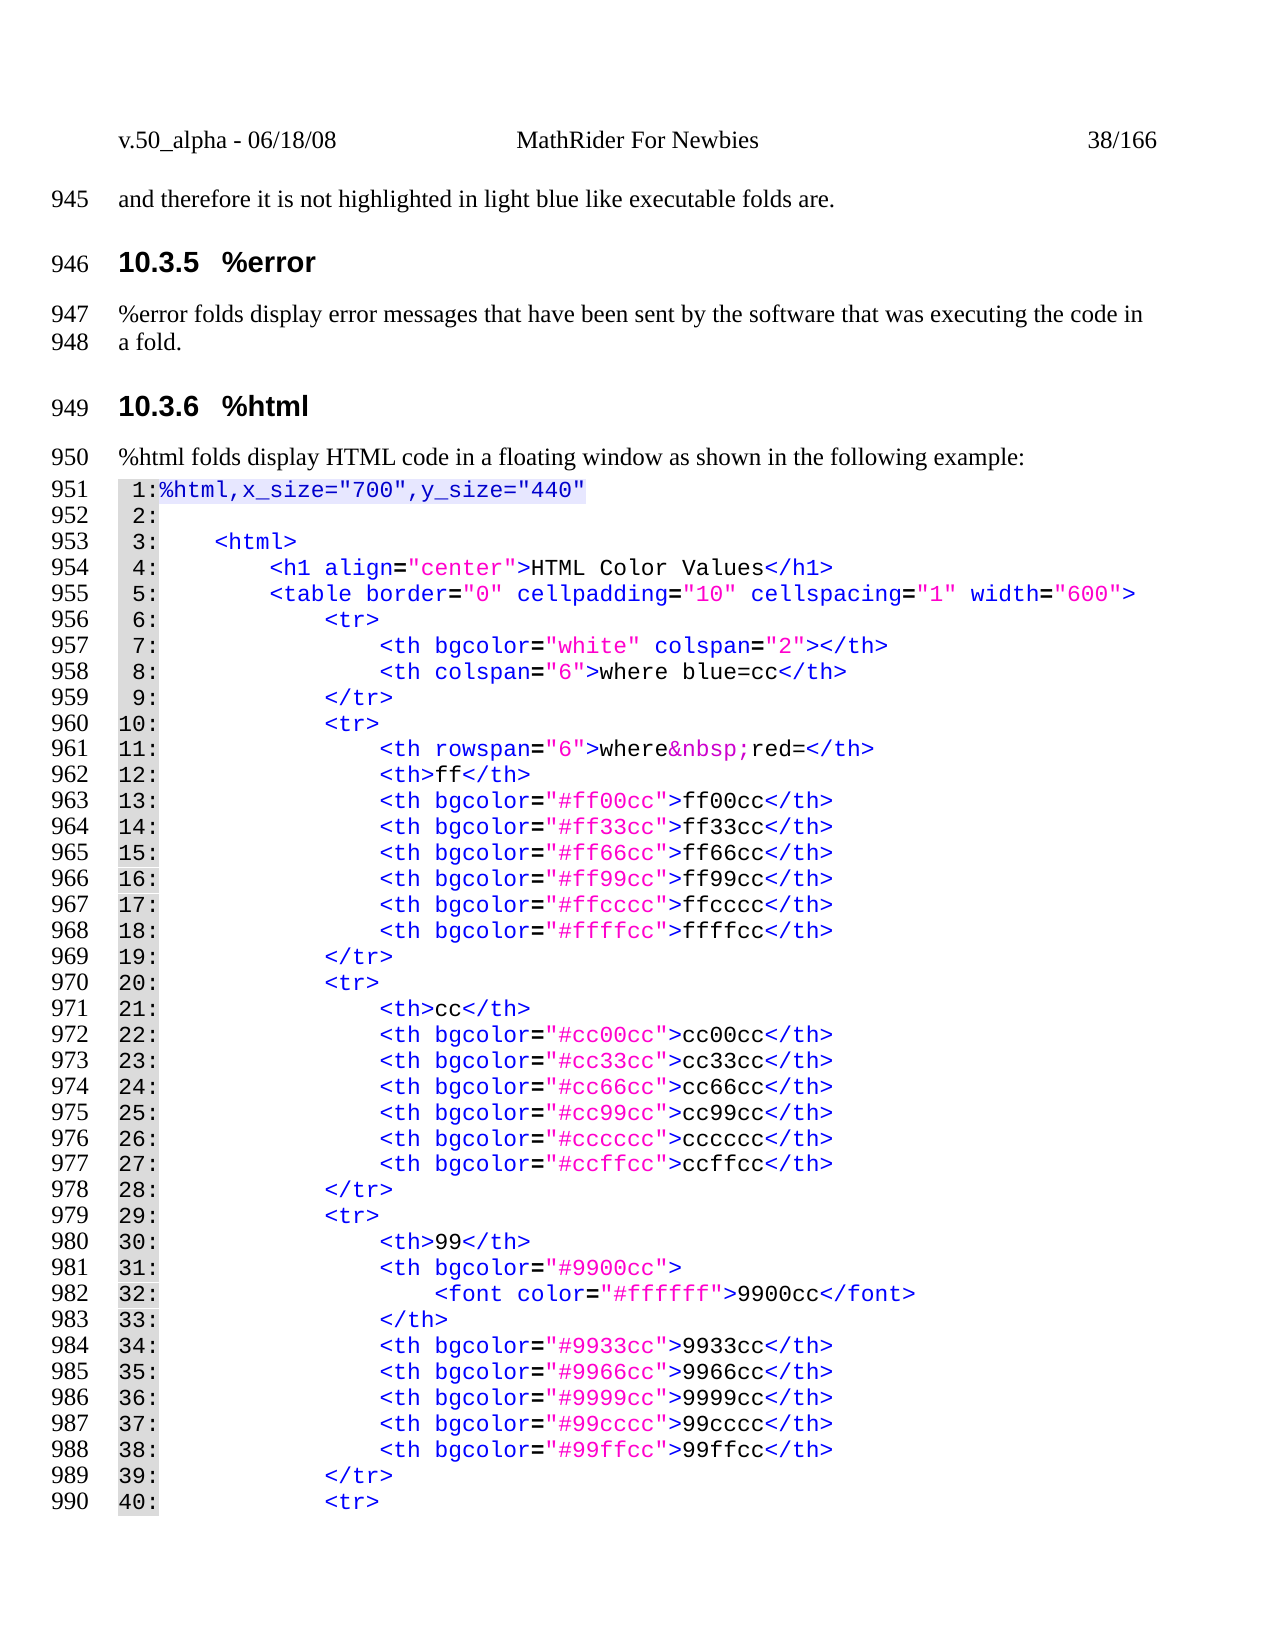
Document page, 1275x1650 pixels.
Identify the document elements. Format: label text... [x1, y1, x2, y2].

text 7: <th bgcolor="white" colspan="2"></th> [118, 634, 1157, 660]
text 9: </tr> [118, 686, 1157, 712]
text 31: <th bgcolor="#9900cc"> [118, 1257, 1157, 1282]
text 28: </tr> [118, 1179, 1157, 1205]
text 1:%html,x_size="700",y_size="440" [118, 478, 1157, 504]
text 39: </tr> [118, 1464, 1157, 1490]
text 26: <th bgcolor="#cccccc">cccccc</th> [118, 1127, 1157, 1153]
text 24: <th bgcolor="#cc66cc">cc66cc</th> [118, 1075, 1157, 1101]
text 17: <th bgcolor="#ffcccc">ffcccc</th> [118, 893, 1157, 919]
text 29: <tr> [118, 1205, 1157, 1231]
text 34: <th bgcolor="#9933cc">9933cc</th> [118, 1334, 1157, 1360]
text 25: <th bgcolor="#cc99cc">cc99cc</th> [118, 1101, 1157, 1127]
text 4: <h1 align="center">HTML Color Values</h1> [118, 556, 1157, 582]
text 30: <th>99</th> [118, 1231, 1157, 1257]
text 10: <tr> [118, 712, 1157, 738]
text 2: [118, 504, 1157, 530]
text 14: <th bgcolor="#ff33cc">ff33cc</th> [118, 816, 1157, 842]
text 33: </th> [118, 1308, 1157, 1334]
text and therefore it is not highlighted in light blue like executable folds are. [118, 184, 1157, 213]
text 15: <th bgcolor="#ff66cc">ff66cc</th> [118, 842, 1157, 867]
text %html folds display HTML code in a floating window as shown in the following example: [118, 442, 1157, 471]
text 21: <th>cc</th> [118, 997, 1157, 1023]
text 12: <th>ff</th> [118, 764, 1157, 790]
text 20: <tr> [118, 971, 1157, 997]
text 38: <th bgcolor="#99ffcc">99ffcc</th> [118, 1438, 1157, 1464]
text 8: <th colspan="6">where blue=cc</th> [118, 660, 1157, 686]
text 6: <tr> [118, 608, 1157, 634]
text 22: <th bgcolor="#cc00cc">cc00cc</th> [118, 1023, 1157, 1049]
text 3: <html> [118, 530, 1157, 556]
text 37: <th bgcolor="#99cccc">99cccc</th> [118, 1412, 1157, 1438]
text 18: <th bgcolor="#ffffcc">ffffcc</th> [118, 919, 1157, 945]
text 23: <th bgcolor="#cc33cc">cc33cc</th> [118, 1049, 1157, 1075]
text 32: <font color="#ffffff">9900cc</font> [118, 1282, 1157, 1308]
text 11: <th rowspan="6">where&nbsp;red=</th> [118, 738, 1157, 764]
text 40: <tr> [118, 1490, 1157, 1516]
text 16: <th bgcolor="#ff99cc">ff99cc</th> [118, 867, 1157, 893]
text 35: <th bgcolor="#9966cc">9966cc</th> [118, 1360, 1157, 1386]
text 5: <table border="0" cellpadding="10" cellspacing="1" width="600"> [118, 582, 1157, 608]
subtitle %error [118, 245, 1157, 279]
text 13: <th bgcolor="#ff00cc">ff00cc</th> [118, 790, 1157, 816]
subtitle %html [118, 389, 1157, 422]
text 19: </tr> [118, 945, 1157, 971]
text 36: <th bgcolor="#9999cc">9999cc</th> [118, 1386, 1157, 1412]
text %error folds display error messages that have been sent by the software that was executing the code in a fold. [118, 299, 1157, 356]
text 27: <th bgcolor="#ccffcc">ccffcc</th> [118, 1153, 1157, 1179]
